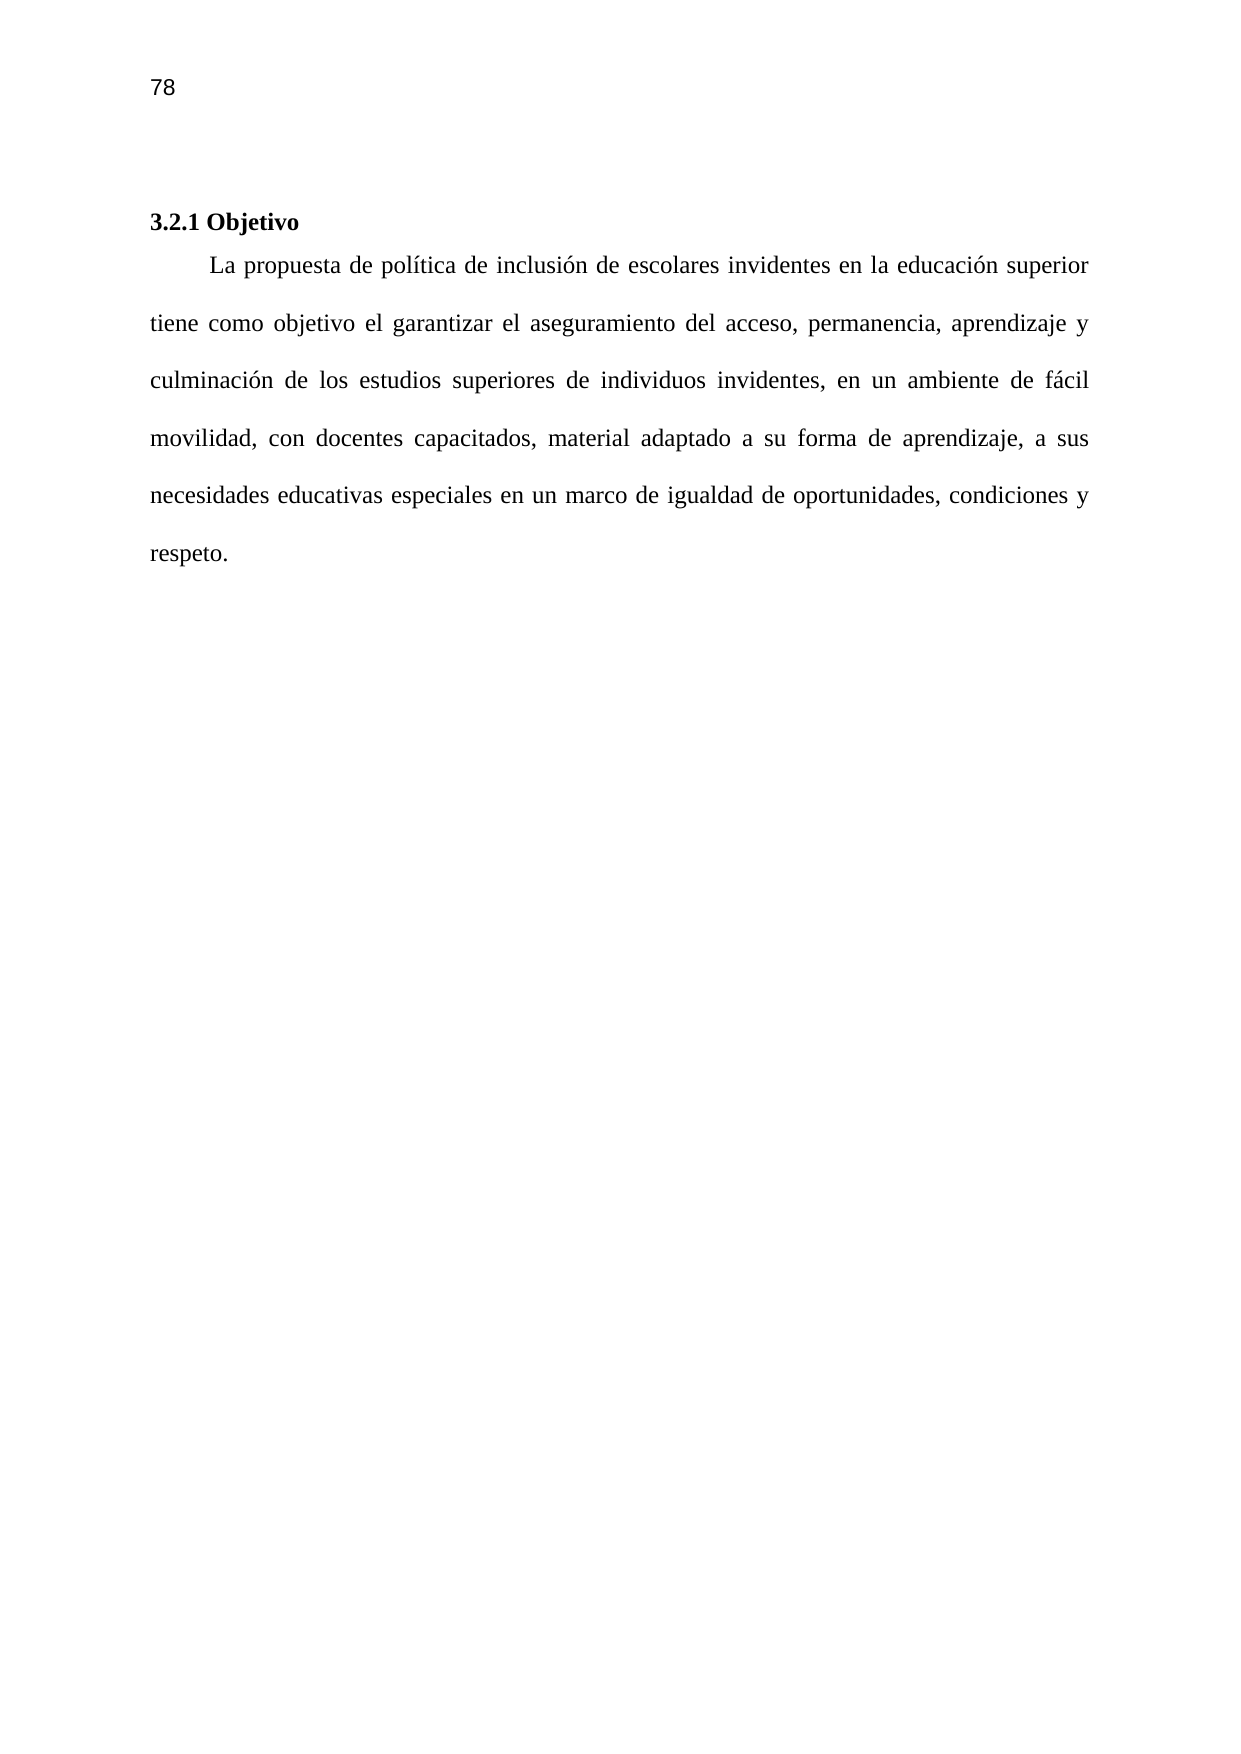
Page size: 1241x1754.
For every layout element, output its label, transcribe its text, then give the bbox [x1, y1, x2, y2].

text La propuesta de política de inclusión de escolares invidentes en la educación superior tiene como objetivo el garantizar el aseguramiento del acceso, permanencia, aprendizaje y culminación de los estudios superiores de individuos invidentes, en un ambiente de fácil movilidad, con docentes capacitados, material adaptado a su forma de aprendizaje, a sus necesidades educativas especiales en un marco de igualdad de oportunidades, condiciones y respeto. [150, 251, 1090, 567]
subtitle 3.2.1 Objetivo [150, 207, 1090, 236]
